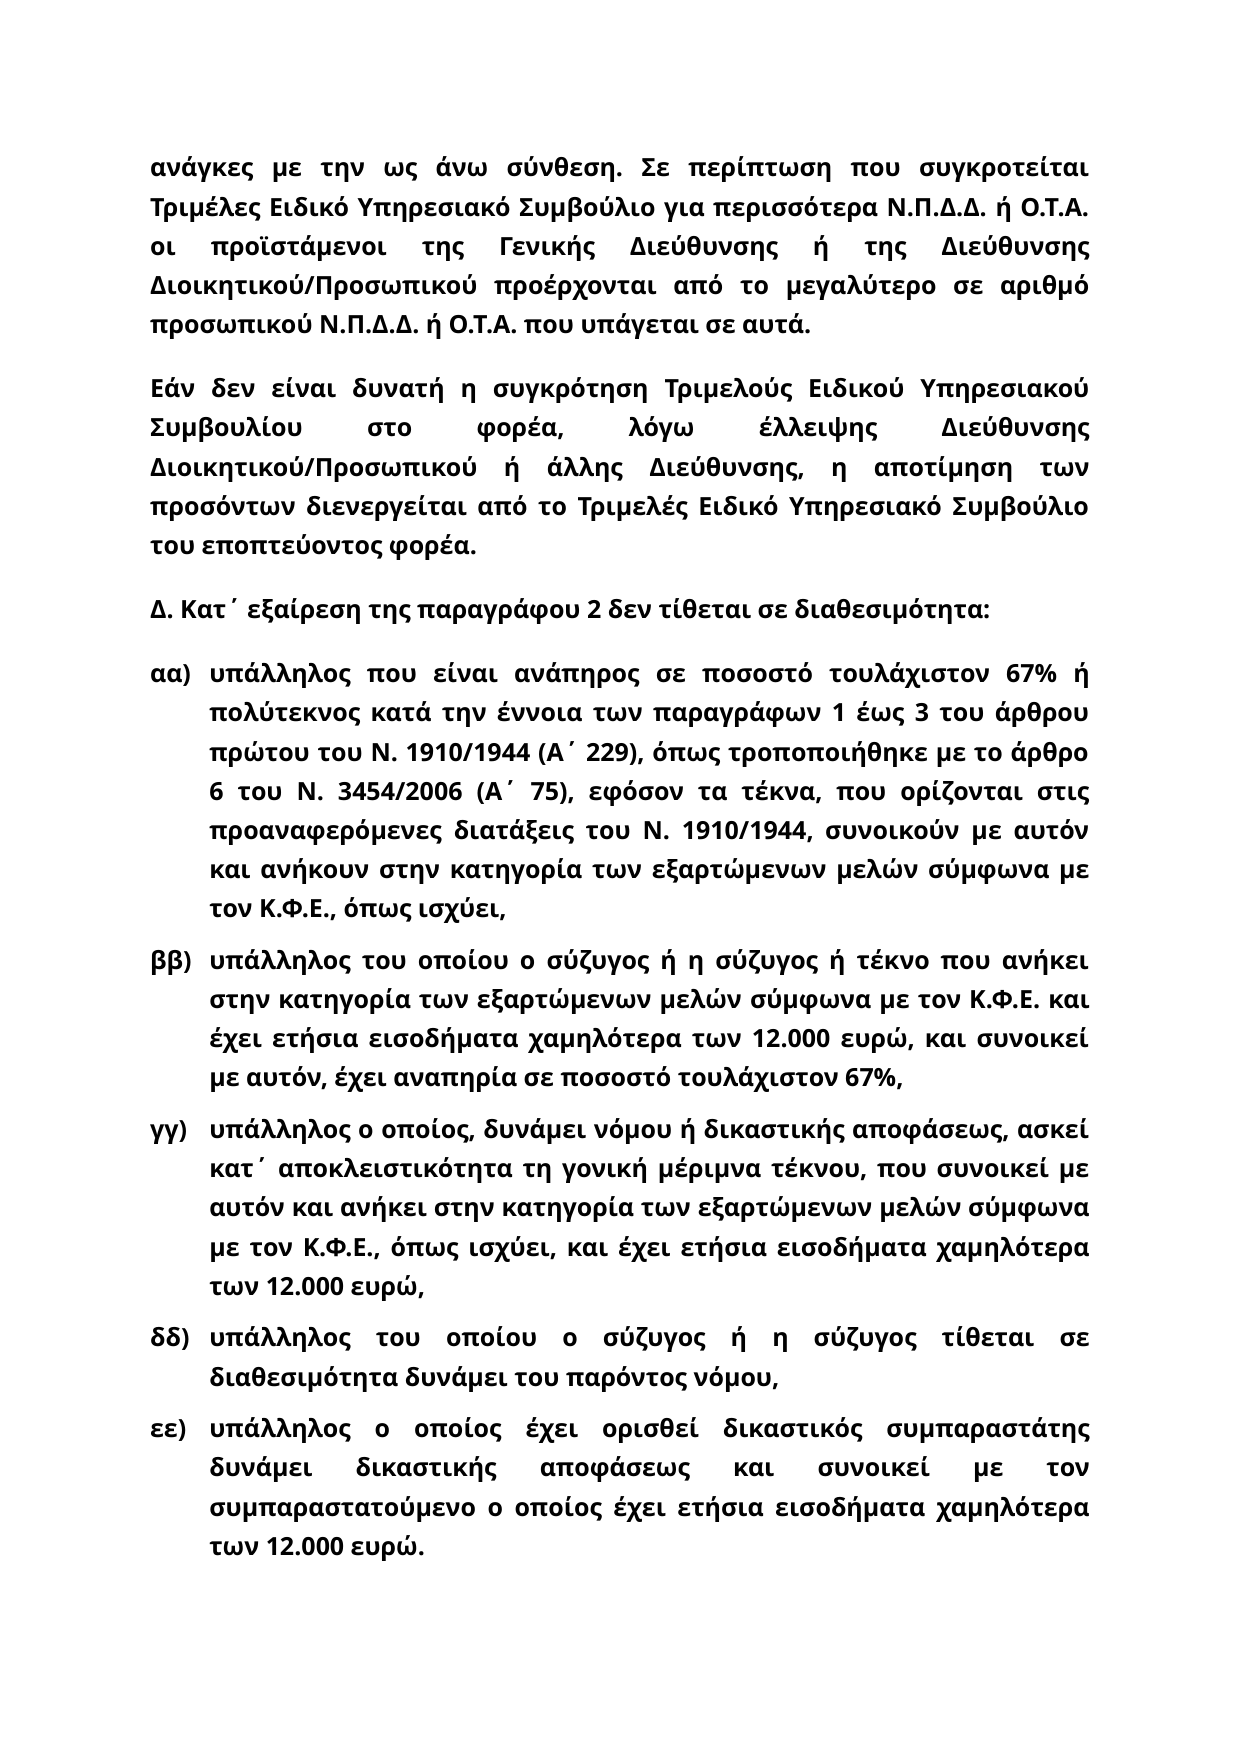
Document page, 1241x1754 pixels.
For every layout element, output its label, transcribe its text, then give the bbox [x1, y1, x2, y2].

list ββ) υπάλληλος του οποίου ο σύζυγος ή η σύζυγος ή τέκνο που ανήκει στην κατηγορία των εξαρτώμενων μελών σύμφωνα με τον Κ.Φ.Ε. και έχει ετήσια εισοδήματα χαμηλότερα των 12.000 ευρώ, και συνοικεί με αυτόν, έχει αναπηρία σε ποσοστό τουλάχιστον 67%, [150, 942, 1090, 1094]
text ανάγκες με την ως άνω σύνθεση. Σε περίπτωση που συγκροτείται Τριμέλες Ειδικό Υπηρεσιακό Συμβούλιο για περισσότερα Ν.Π.Δ.Δ. ή Ο.Τ.Α. οι προϊστάμενοι της Γενικής Διεύθυνσης ή της Διεύθυνσης Διοικητικού/Προσωπικού προέρχονται από το μεγαλύτερο σε αριθμό προσωπικού Ν.Π.Δ.Δ. ή Ο.Τ.Α. που υπάγεται σε αυτά. [150, 150, 1090, 341]
list αα) υπάλληλος που είναι ανάπηρος σε ποσοστό τουλάχιστον 67% ή πολύτεκνος κατά την έννοια των παραγράφων 1 έως 3 του άρθρου πρώτου του Ν. 1910/1944 (Α΄ 229), όπως τροποποιήθηκε με το άρθρο 6 του Ν. 3454/2006 (Α΄ 75), εφόσον τα τέκνα, που ορίζονται στις προαναφερόμενες διατάξεις του Ν. 1910/1944, συνοικούν με αυτόν και ανήκουν στην κατηγορία των εξαρτώμενων μελών σύμφωνα με τον Κ.Φ.Ε., όπως ισχύει, [150, 656, 1090, 925]
list γγ) υπάλληλος ο οποίος, δυνάμει νόμου ή δικαστικής αποφάσεως, ασκεί κατ΄ αποκλειστικότητα τη γονική μέριμνα τέκνου, που συνοικεί με αυτόν και ανήκει στην κατηγορία των εξαρτώμενων μελών σύμφωνα με τον Κ.Φ.Ε., όπως ισχύει, και έχει ετήσια εισοδήματα χαμηλότερα των 12.000 ευρώ, [150, 1112, 1090, 1302]
list εε) υπάλληλος ο οποίος έχει ορισθεί δικαστικός συμπαραστάτης δυνάμει δικαστικής αποφάσεως και συνοικεί με τον συμπαραστατούμενο ο οποίος έχει ετήσια εισοδήματα χαμηλότερα των 12.000 ευρώ. [150, 1411, 1090, 1562]
text Δ. Κατ΄ εξαίρεση της παραγράφου 2 δεν τίθεται σε διαθεσιμότητα: [150, 592, 1090, 626]
list δδ) υπάλληλος του οποίου ο σύζυγος ή η σύζυγος τίθεται σε διαθεσιμότητα δυνάμει του παρόντος νόμου, [150, 1320, 1090, 1393]
text Εάν δεν είναι δυνατή η συγκρότηση Τριμελούς Ειδικού Υπηρεσιακού Συμβουλίου στο φορέα, λόγω έλλειψης Διεύθυνσης Διοικητικού/Προσωπικού ή άλλης Διεύθυνσης, η αποτίμηση των προσόντων διενεργείται από το Τριμελές Ειδικό Υπηρεσιακό Συμβούλιο του εποπτεύοντος φορέα. [150, 371, 1090, 562]
